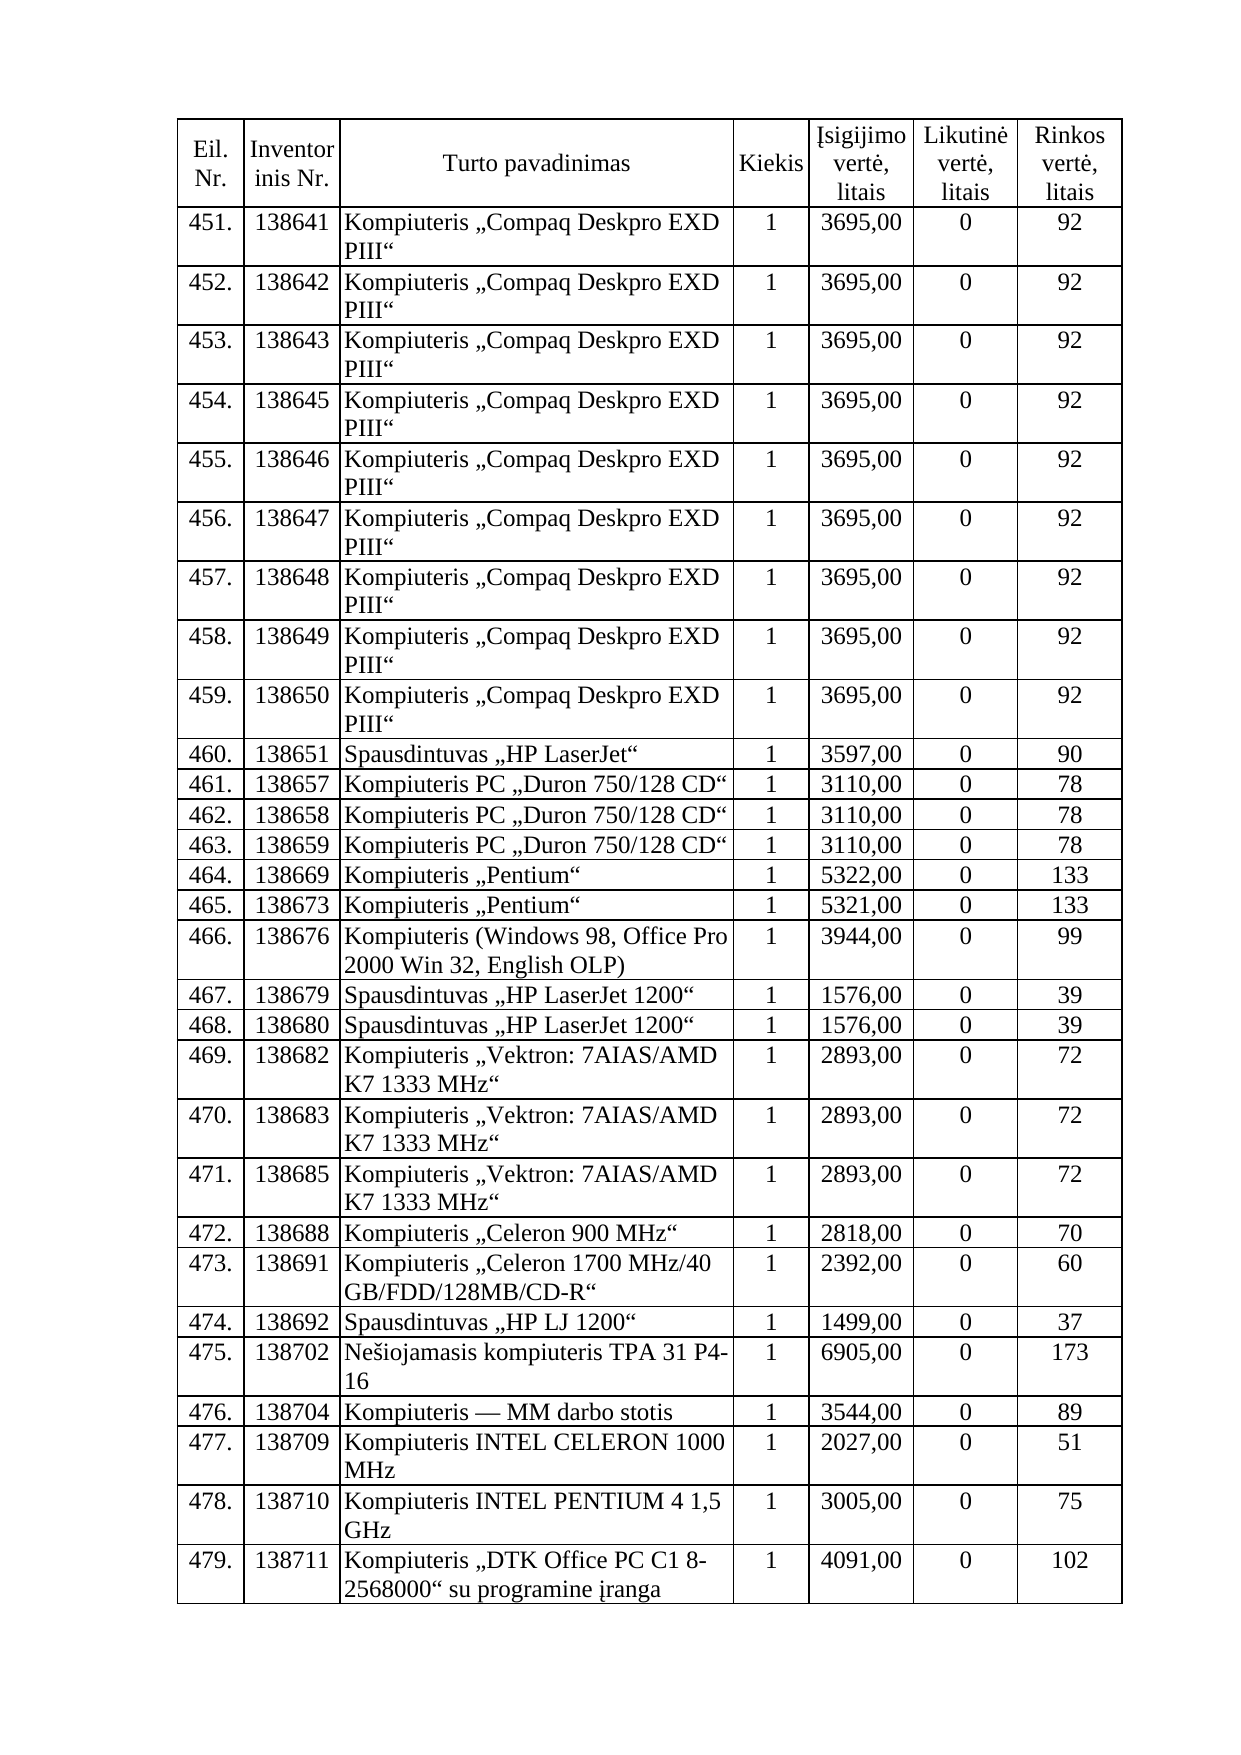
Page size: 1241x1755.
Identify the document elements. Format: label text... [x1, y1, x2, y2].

table_cell 1 [734, 800, 808, 828]
table_cell 452. [178, 267, 243, 324]
table_cell Spausdintuvas „HP LJ 1200“ [341, 1307, 733, 1336]
table_cell 1 [734, 1427, 808, 1484]
table_cell 0 [914, 208, 1017, 265]
table_header Turto pavadinimas [341, 120, 733, 206]
table_cell 3544,00 [810, 1397, 913, 1425]
table_cell 3944,00 [810, 921, 913, 978]
table_cell 473. [178, 1248, 243, 1306]
table_cell 0 [914, 1427, 1017, 1484]
table_cell 466. [178, 921, 243, 978]
table_cell 1499,00 [810, 1307, 913, 1336]
table_cell 460. [178, 739, 243, 768]
table_cell 0 [914, 444, 1017, 501]
table_cell 3110,00 [810, 770, 913, 798]
table_cell 1 [734, 444, 808, 501]
table_cell Kompiuteris „Pentium“ [341, 860, 733, 889]
table_cell 3110,00 [810, 800, 913, 828]
table_cell 0 [914, 267, 1017, 324]
table_cell 464. [178, 860, 243, 889]
table_cell 138691 [245, 1248, 339, 1306]
table_cell 454. [178, 385, 243, 442]
table_cell 1 [734, 503, 808, 560]
table_cell 455. [178, 444, 243, 501]
table_cell 92 [1018, 444, 1121, 501]
table_cell Kompiuteris PC „Duron 750/128 CD“ [341, 830, 733, 859]
table_cell 138647 [245, 503, 339, 560]
table_cell 477. [178, 1427, 243, 1484]
table_header Įsigijimo vertė, litais [810, 120, 913, 206]
table_cell 3695,00 [810, 444, 913, 501]
table_cell 1576,00 [810, 980, 913, 1009]
table_cell 1 [734, 1041, 808, 1098]
table_cell 0 [914, 1307, 1017, 1336]
table_cell Kompiuteris „Compaq Deskpro EXD PIII“ [341, 621, 733, 678]
table_cell 3695,00 [810, 680, 913, 737]
table_cell Kompiuteris „Compaq Deskpro EXD PIII“ [341, 385, 733, 442]
table_cell 1 [734, 562, 808, 619]
table_cell 1 [734, 891, 808, 919]
table_cell 0 [914, 1248, 1017, 1306]
table_cell 1 [734, 1248, 808, 1306]
table_cell 92 [1018, 267, 1121, 324]
table_header Eil. Nr. [178, 120, 243, 206]
table_cell 78 [1018, 800, 1121, 828]
table_cell 0 [914, 1338, 1017, 1395]
table_cell 2818,00 [810, 1218, 913, 1247]
table_cell Kompiuteris „Compaq Deskpro EXD PIII“ [341, 208, 733, 265]
table_cell 89 [1018, 1397, 1121, 1425]
table_cell 2893,00 [810, 1159, 913, 1216]
table_cell 92 [1018, 208, 1121, 265]
table_cell Spausdintuvas „HP LaserJet 1200“ [341, 980, 733, 1009]
table_cell 133 [1018, 860, 1121, 889]
table_cell Spausdintuvas „HP LaserJet 1200“ [341, 1010, 733, 1039]
table_cell 138641 [245, 208, 339, 265]
table_cell Kompiuteris „Compaq Deskpro EXD PIII“ [341, 444, 733, 501]
table_cell 1 [734, 1486, 808, 1543]
table_cell 0 [914, 800, 1017, 828]
table_cell Spausdintuvas „HP LaserJet“ [341, 739, 733, 768]
table_cell 3695,00 [810, 326, 913, 383]
table_cell 138682 [245, 1041, 339, 1098]
table_cell 92 [1018, 326, 1121, 383]
table_cell 3695,00 [810, 385, 913, 442]
table_cell 173 [1018, 1338, 1121, 1395]
table_cell 138669 [245, 860, 339, 889]
table_cell 476. [178, 1397, 243, 1425]
table_cell 0 [914, 921, 1017, 978]
table_cell 471. [178, 1159, 243, 1216]
table_cell 1 [734, 267, 808, 324]
table_cell 3695,00 [810, 621, 913, 678]
table_cell 3695,00 [810, 267, 913, 324]
table_cell Kompiuteris „DTK Office PC C1 8-2568000“ su programine įranga [341, 1545, 733, 1602]
table_cell 0 [914, 1100, 1017, 1157]
table_cell Kompiuteris — MM darbo stotis [341, 1397, 733, 1425]
table_cell Kompiuteris (Windows 98, Office Pro 2000 Win 32, English OLP) [341, 921, 733, 978]
table_cell 1 [734, 385, 808, 442]
table_cell Kompiuteris „Compaq Deskpro EXD PIII“ [341, 562, 733, 619]
table_header Kiekis [734, 120, 808, 206]
table_cell 4091,00 [810, 1545, 913, 1602]
table_cell 39 [1018, 1010, 1121, 1039]
table_cell 39 [1018, 980, 1121, 1009]
table_cell 1 [734, 1397, 808, 1425]
table_cell 0 [914, 770, 1017, 798]
table_cell 72 [1018, 1100, 1121, 1157]
table_cell 0 [914, 1486, 1017, 1543]
table_cell 459. [178, 680, 243, 737]
table_cell 72 [1018, 1159, 1121, 1216]
table_cell 3110,00 [810, 830, 913, 859]
table_cell Kompiuteris PC „Duron 750/128 CD“ [341, 800, 733, 828]
table_header Inventorinis Nr. [245, 120, 339, 206]
table_cell 1 [734, 830, 808, 859]
table_cell 1 [734, 208, 808, 265]
table_cell 138643 [245, 326, 339, 383]
table_cell 2893,00 [810, 1100, 913, 1157]
table_cell Kompiuteris „Vektron: 7AIAS/AMD K7 1333 MHz“ [341, 1100, 733, 1157]
table_cell 138710 [245, 1486, 339, 1543]
table_cell 0 [914, 1218, 1017, 1247]
table_cell 138658 [245, 800, 339, 828]
table_cell Nešiojamasis kompiuteris TPA 31 P4-16 [341, 1338, 733, 1395]
table_cell Kompiuteris „Compaq Deskpro EXD PIII“ [341, 680, 733, 737]
table_cell 1 [734, 1218, 808, 1247]
table_cell 1 [734, 860, 808, 889]
table_cell Kompiuteris PC „Duron 750/128 CD“ [341, 770, 733, 798]
table_cell 457. [178, 562, 243, 619]
table_cell 470. [178, 1100, 243, 1157]
table_cell 0 [914, 1545, 1017, 1602]
table_cell 92 [1018, 385, 1121, 442]
table_header Rinkos vertė, litais [1018, 120, 1121, 206]
table_cell 456. [178, 503, 243, 560]
table_cell 92 [1018, 621, 1121, 678]
table_cell 138650 [245, 680, 339, 737]
table_cell 51 [1018, 1427, 1121, 1484]
table_cell 1 [734, 680, 808, 737]
table_cell 3695,00 [810, 503, 913, 560]
table_cell Kompiuteris „Compaq Deskpro EXD PIII“ [341, 503, 733, 560]
table_cell 0 [914, 326, 1017, 383]
table_cell 138679 [245, 980, 339, 1009]
table_cell Kompiuteris „Pentium“ [341, 891, 733, 919]
table_cell 2392,00 [810, 1248, 913, 1306]
table_cell Kompiuteris „Vektron: 7AIAS/AMD K7 1333 MHz“ [341, 1041, 733, 1098]
table_cell 0 [914, 891, 1017, 919]
table_cell 465. [178, 891, 243, 919]
table_cell 92 [1018, 503, 1121, 560]
table_cell 1 [734, 770, 808, 798]
table_cell 5321,00 [810, 891, 913, 919]
table_cell 138702 [245, 1338, 339, 1395]
table_cell 138709 [245, 1427, 339, 1484]
table_cell Kompiuteris „Compaq Deskpro EXD PIII“ [341, 267, 733, 324]
table_cell Kompiuteris „Vektron: 7AIAS/AMD K7 1333 MHz“ [341, 1159, 733, 1216]
table_cell 1 [734, 1545, 808, 1602]
table_cell 138692 [245, 1307, 339, 1336]
table_cell 138645 [245, 385, 339, 442]
table_cell 1 [734, 1307, 808, 1336]
table_cell 0 [914, 680, 1017, 737]
table_cell 1 [734, 980, 808, 1009]
table_cell 1 [734, 921, 808, 978]
table_cell 0 [914, 1010, 1017, 1039]
table_cell 453. [178, 326, 243, 383]
table_cell 472. [178, 1218, 243, 1247]
table_cell 469. [178, 1041, 243, 1098]
table_cell 463. [178, 830, 243, 859]
table_cell 0 [914, 621, 1017, 678]
table_cell 0 [914, 385, 1017, 442]
table_cell 138659 [245, 830, 339, 859]
table_cell 138688 [245, 1218, 339, 1247]
table_cell 0 [914, 1397, 1017, 1425]
table_cell 138642 [245, 267, 339, 324]
table_cell 1 [734, 1338, 808, 1395]
table_cell 1 [734, 326, 808, 383]
table_cell 475. [178, 1338, 243, 1395]
table_cell 458. [178, 621, 243, 678]
table_cell 3005,00 [810, 1486, 913, 1543]
table_cell 1576,00 [810, 1010, 913, 1039]
table_cell 0 [914, 980, 1017, 1009]
table_cell 1 [734, 621, 808, 678]
table_cell Kompiuteris INTEL CELERON 1000 MHz [341, 1427, 733, 1484]
table_cell 78 [1018, 770, 1121, 798]
table_cell 3695,00 [810, 208, 913, 265]
table_cell 1 [734, 1159, 808, 1216]
table_cell 479. [178, 1545, 243, 1602]
table_cell 461. [178, 770, 243, 798]
table_cell 37 [1018, 1307, 1121, 1336]
table_cell 0 [914, 1159, 1017, 1216]
table_header Likutinė vertė, litais [914, 120, 1017, 206]
table_cell 138649 [245, 621, 339, 678]
table_cell 72 [1018, 1041, 1121, 1098]
table_cell 1 [734, 1100, 808, 1157]
table_cell 0 [914, 830, 1017, 859]
table_cell Kompiuteris „Celeron 900 MHz“ [341, 1218, 733, 1247]
table_cell 138657 [245, 770, 339, 798]
table_cell 138676 [245, 921, 339, 978]
table_cell 90 [1018, 739, 1121, 768]
table_cell 1 [734, 739, 808, 768]
table_cell 468. [178, 1010, 243, 1039]
table_cell Kompiuteris „Celeron 1700 MHz/40 GB/FDD/128MB/CD-R“ [341, 1248, 733, 1306]
table_cell 5322,00 [810, 860, 913, 889]
table_cell 99 [1018, 921, 1121, 978]
table_cell 474. [178, 1307, 243, 1336]
table_cell Kompiuteris INTEL PENTIUM 4 1,5 GHz [341, 1486, 733, 1543]
table_cell 2027,00 [810, 1427, 913, 1484]
table_cell 0 [914, 739, 1017, 768]
table_cell 451. [178, 208, 243, 265]
table_cell 0 [914, 860, 1017, 889]
table_cell 138651 [245, 739, 339, 768]
table_cell 0 [914, 503, 1017, 560]
table_cell 138680 [245, 1010, 339, 1039]
table_cell 138648 [245, 562, 339, 619]
table_cell 102 [1018, 1545, 1121, 1602]
table_cell 75 [1018, 1486, 1121, 1543]
table_cell 138646 [245, 444, 339, 501]
table_cell 478. [178, 1486, 243, 1543]
table_cell 133 [1018, 891, 1121, 919]
table_cell 138704 [245, 1397, 339, 1425]
table_cell 467. [178, 980, 243, 1009]
table_cell 70 [1018, 1218, 1121, 1247]
table_cell 138685 [245, 1159, 339, 1216]
table_cell 6905,00 [810, 1338, 913, 1395]
table_cell 92 [1018, 680, 1121, 737]
table_cell 0 [914, 562, 1017, 619]
table_cell Kompiuteris „Compaq Deskpro EXD PIII“ [341, 326, 733, 383]
table_cell 78 [1018, 830, 1121, 859]
table_cell 138683 [245, 1100, 339, 1157]
table_cell 92 [1018, 562, 1121, 619]
table_cell 0 [914, 1041, 1017, 1098]
table_cell 3695,00 [810, 562, 913, 619]
table_cell 462. [178, 800, 243, 828]
table_cell 3597,00 [810, 739, 913, 768]
table_cell 1 [734, 1010, 808, 1039]
table_cell 138711 [245, 1545, 339, 1602]
table_cell 2893,00 [810, 1041, 913, 1098]
table_cell 138673 [245, 891, 339, 919]
table_cell 60 [1018, 1248, 1121, 1306]
